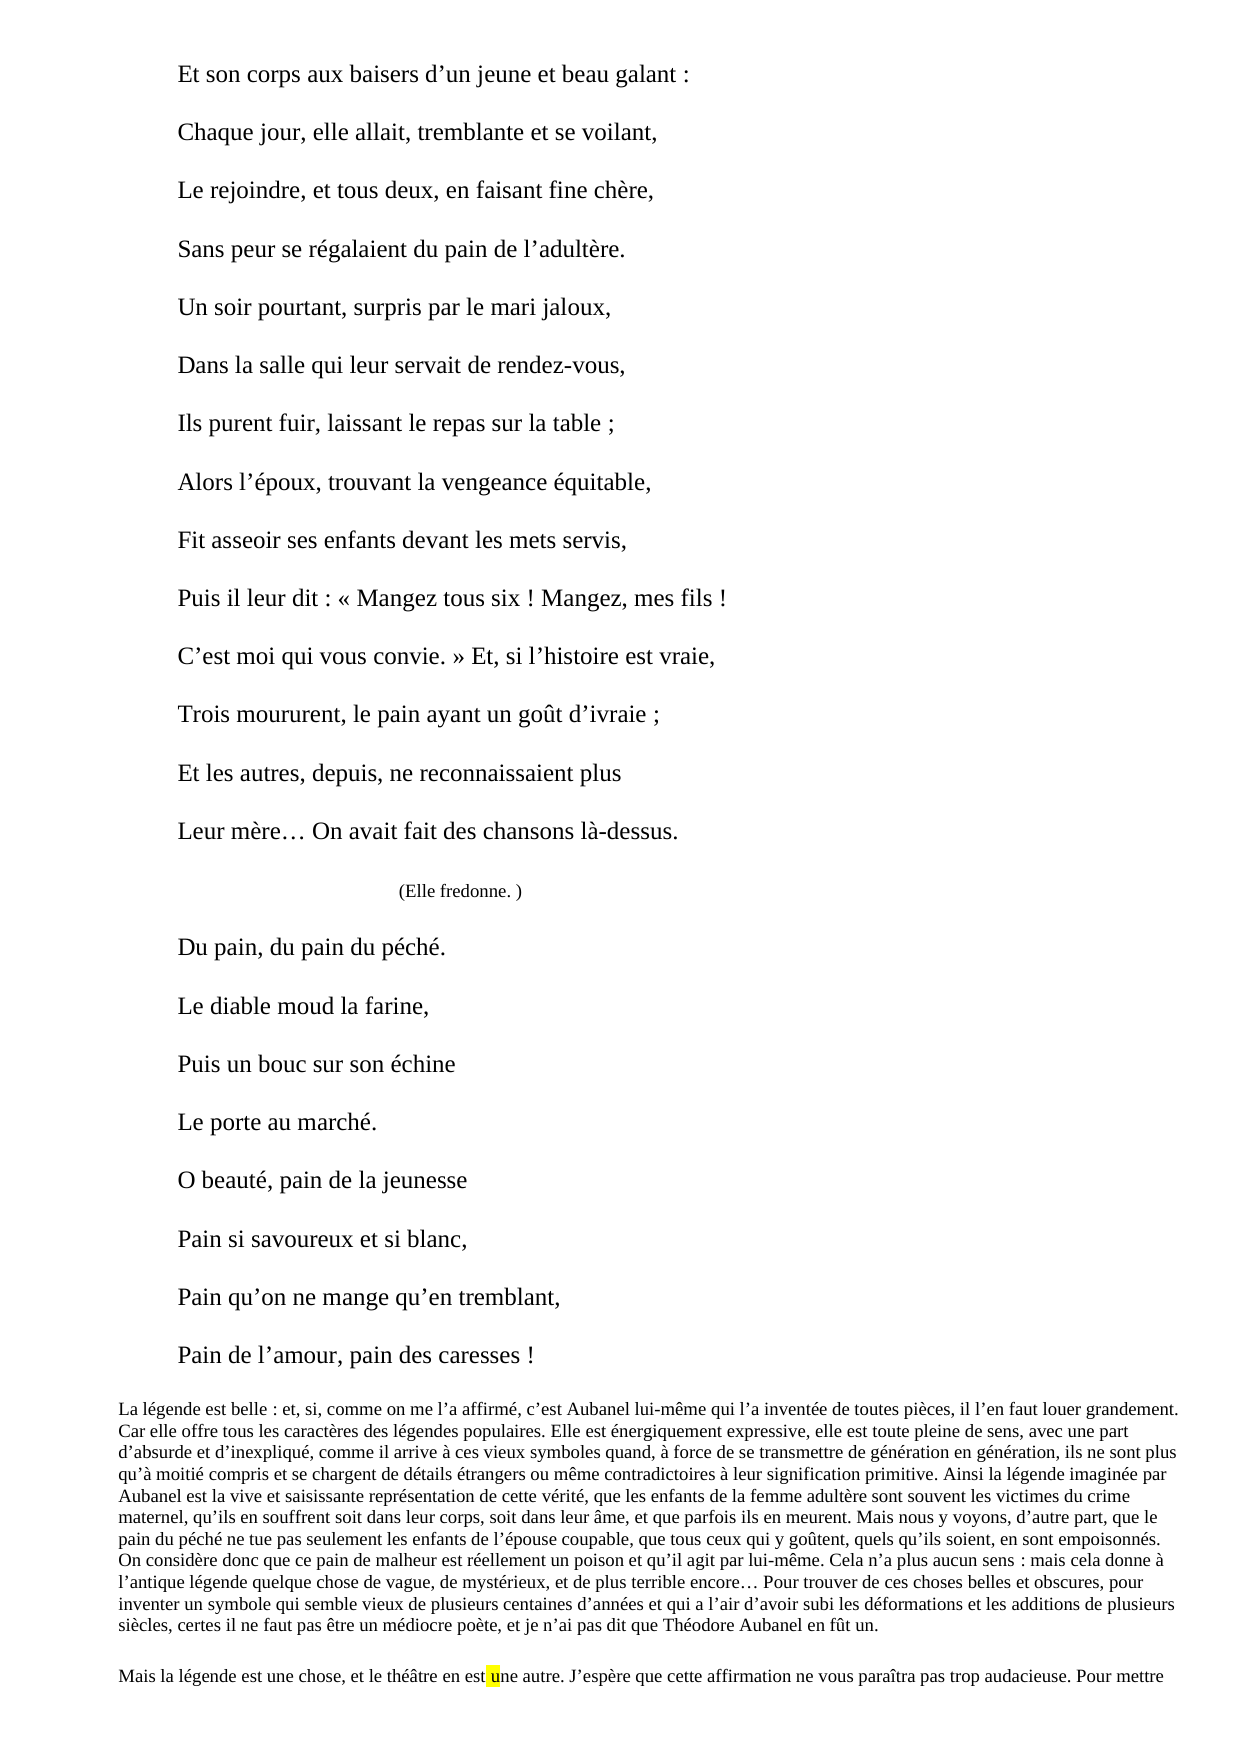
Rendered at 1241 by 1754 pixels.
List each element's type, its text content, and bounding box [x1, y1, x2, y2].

text Fit asseoir ses enfants devant les mets servis, [177, 525, 1122, 554]
text Chaque jour, elle allait, tremblante et se voilant, [177, 117, 1122, 146]
text Leur mère… On avait fait des chansons là-dessus. [177, 816, 1122, 845]
text Ils purent fuir, laissant le repas sur la table ; [177, 408, 1122, 437]
text Le rejoindre, et tous deux, en faisant fine chère, [177, 176, 1122, 204]
text Dans la salle qui leur servait de rendez-vous, [177, 350, 1122, 379]
text Puis un bouc sur son échine [177, 1049, 1122, 1078]
text Trois moururent, le pain ayant un goût d’ivraie ; [177, 699, 1122, 728]
text Pain si savoureux et si blanc, [177, 1224, 1122, 1252]
text Le porte au marché. [177, 1107, 1122, 1136]
text Et les autres, depuis, ne reconnaissaient plus [177, 758, 1122, 787]
text Du pain, du pain du péché. [177, 932, 1122, 961]
text Pain de l’amour, pain des caresses ! [177, 1340, 1122, 1369]
text C’est moi qui vous convie. » Et, si l’histoire est vraie, [177, 641, 1122, 670]
text Alors l’époux, trouvant la vengeance équitable, [177, 467, 1122, 495]
text O beauté, pain de la jeunesse [177, 1165, 1122, 1194]
text Et son corps aux baisers d’un jeune et beau galant : [177, 59, 1122, 88]
text (Elle fredonne. ) [177, 874, 1122, 903]
text Mais la légende est une chose, et le théâtre en est une autre. J’espère que cette affirmation ne vous paraîtra pas trop audacieuse. Pour mettre [118, 1665, 1181, 1687]
text Le diable moud la farine, [177, 991, 1122, 1019]
text Pain qu’on ne mange qu’en tremblant, [177, 1282, 1122, 1311]
text Puis il leur dit : « Mangez tous six ! Mangez, mes fils ! [177, 583, 1122, 612]
text La légende est belle : et, si, comme on me l’a affirmé, c’est Aubanel lui-même qui l’a inventée de toutes pièces, il l’en faut louer grandement. Car elle offre tous les caractères des légendes populaires. Elle est énergiquement expressive, elle est toute pleine de sens, avec une part d’absurde et d’inexpliqué, comme il arrive à ces vieux symboles quand, à force de se transmettre de génération en génération, ils ne sont plus qu’à moitié compris et se chargent de détails étrangers ou même contradictoires à leur signification primitive. Ainsi la légende imaginée par Aubanel est la vive et saisissante représentation de cette vérité, que les enfants de la femme adultère sont souvent les victimes du crime maternel, qu’ils en souffrent soit dans leur corps, soit dans leur âme, et que parfois ils en meurent. Mais nous y voyons, d’autre part, que le pain du péché ne tue pas seulement les enfants de l’épouse coupable, que tous ceux qui y goûtent, quels qu’ils soient, en sont empoisonnés. On considère donc que ce pain de malheur est réellement un poison et qu’il agit par lui-même. Cela n’a plus aucun sens : mais cela donne à l’antique légende quelque chose de vague, de mystérieux, et de plus terrible encore… Pour trouver de ces choses belles et obscures, pour inventer un symbole qui semble vieux de plusieurs centaines d’années et qui a l’air d’avoir subi les déformations et les additions de plusieurs siècles, certes il ne faut pas être un médiocre poète, et je n’ai pas dit que Théodore Aubanel en fût un. [118, 1398, 1181, 1636]
text Sans peur se régalaient du pain de l’adultère. [177, 234, 1122, 262]
text Un soir pourtant, surpris par le mari jaloux, [177, 292, 1122, 321]
